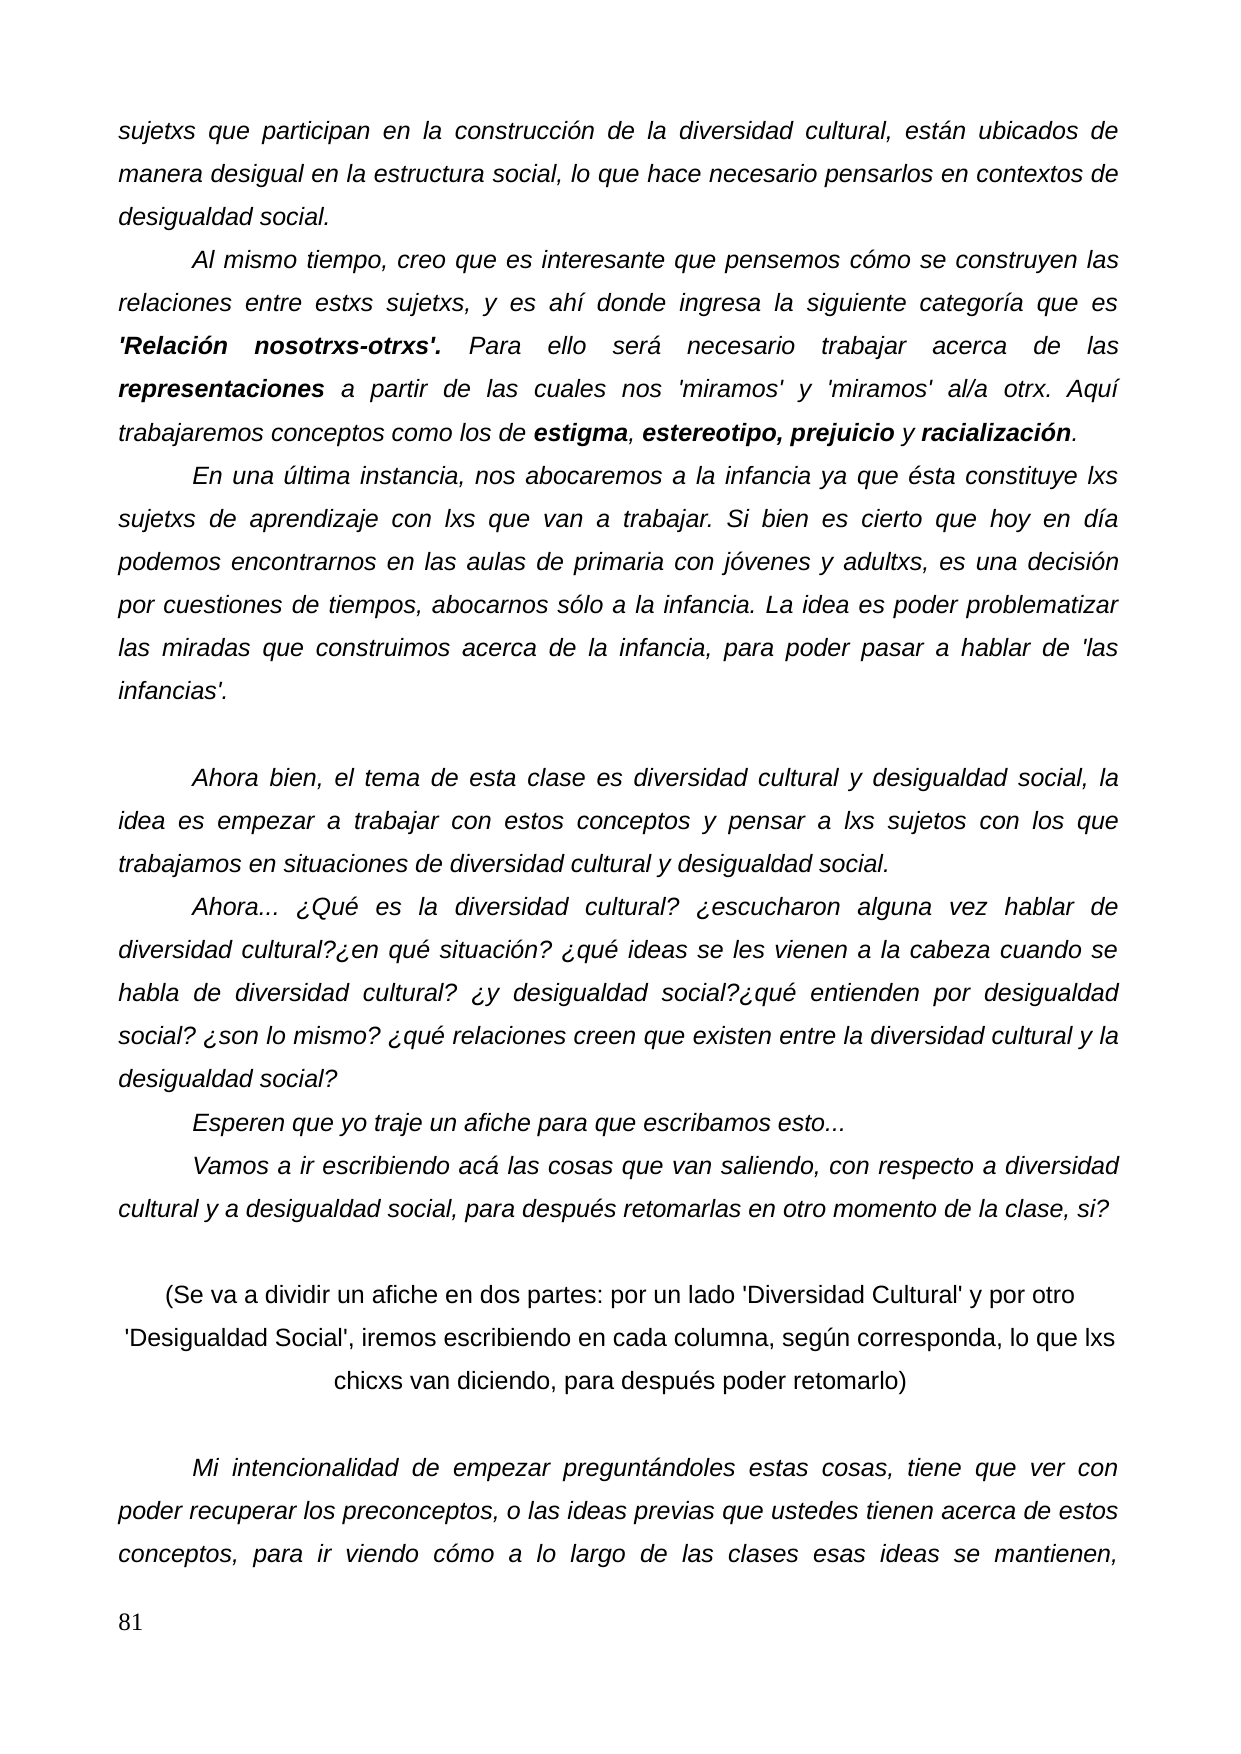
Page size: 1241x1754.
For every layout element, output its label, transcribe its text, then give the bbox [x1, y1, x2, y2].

text Esperen que yo traje un afiche para que escribamos esto... [118, 1107, 1123, 1136]
text (Se va a dividir un afiche en dos partes: por un lado 'Diversidad Cultural' y por otro 'Desigualdad Social', iremos escribiendo en cada columna, según corresponda, lo que lxs chicxs van diciendo, para después poder retomarlo) [118, 1280, 1123, 1395]
text Mi intencionalidad de empezar preguntándoles estas cosas, tiene que ver con poder recuperar los preconceptos, o las ideas previas que ustedes tienen acerca de estos conceptos, para ir viendo cómo a lo largo de las clases esas ideas se mantienen, [118, 1452, 1123, 1567]
text Vamos a ir escribiendo acá las cosas que van saliendo, con respecto a diversidad cultural y a desigualdad social, para después retomarlas en otro momento de la clase, si? [118, 1151, 1123, 1222]
text En una última instancia, nos abocaremos a la infancia ya que ésta constituye lxs sujetxs de aprendizaje con lxs que van a trabajar. Si bien es cierto que hoy en día podemos encontrarnos en las aulas de primaria con jóvenes y adultxs, es una decisión por cuestiones de tiempos, abocarnos sólo a la infancia. La idea es poder problematizar las miradas que construimos acerca de la infancia, para poder pasar a hablar de 'las infancias'. [118, 461, 1123, 705]
text Ahora... ¿Qué es la diversidad cultural? ¿escucharon alguna vez hablar de diversidad cultural?¿en qué situación? ¿qué ideas se les vienen a la cabeza cuando se habla de diversidad cultural? ¿y desigualdad social?¿qué entienden por desigualdad social? ¿son lo mismo? ¿qué relaciones creen que existen entre la diversidad cultural y la desigualdad social? [118, 892, 1123, 1093]
text Ahora bien, el tema de esta clase es diversidad cultural y desigualdad social, la idea es empezar a trabajar con estos conceptos y pensar a lxs sujetos con los que trabajamos en situaciones de diversidad cultural y desigualdad social. [118, 762, 1123, 877]
text sujetxs que participan en la construcción de la diversidad cultural, están ubicados de manera desigual en la estructura social, lo que hace necesario pensarlos en contextos de desigualdad social. [118, 116, 1123, 231]
text Al mismo tiempo, creo que es interesante que pensemos cómo se construyen las relaciones entre estxs sujetxs, y es ahí donde ingresa la siguiente categoría que es 'Relación nosotrxs-otrxs'. Para ello será necesario trabajar acerca de las representaciones a partir de las cuales nos 'miramos' y 'miramos' al/a otrx. Aquí trabajaremos conceptos como los de estigma, estereotipo, prejuicio y racialización. [118, 245, 1123, 446]
